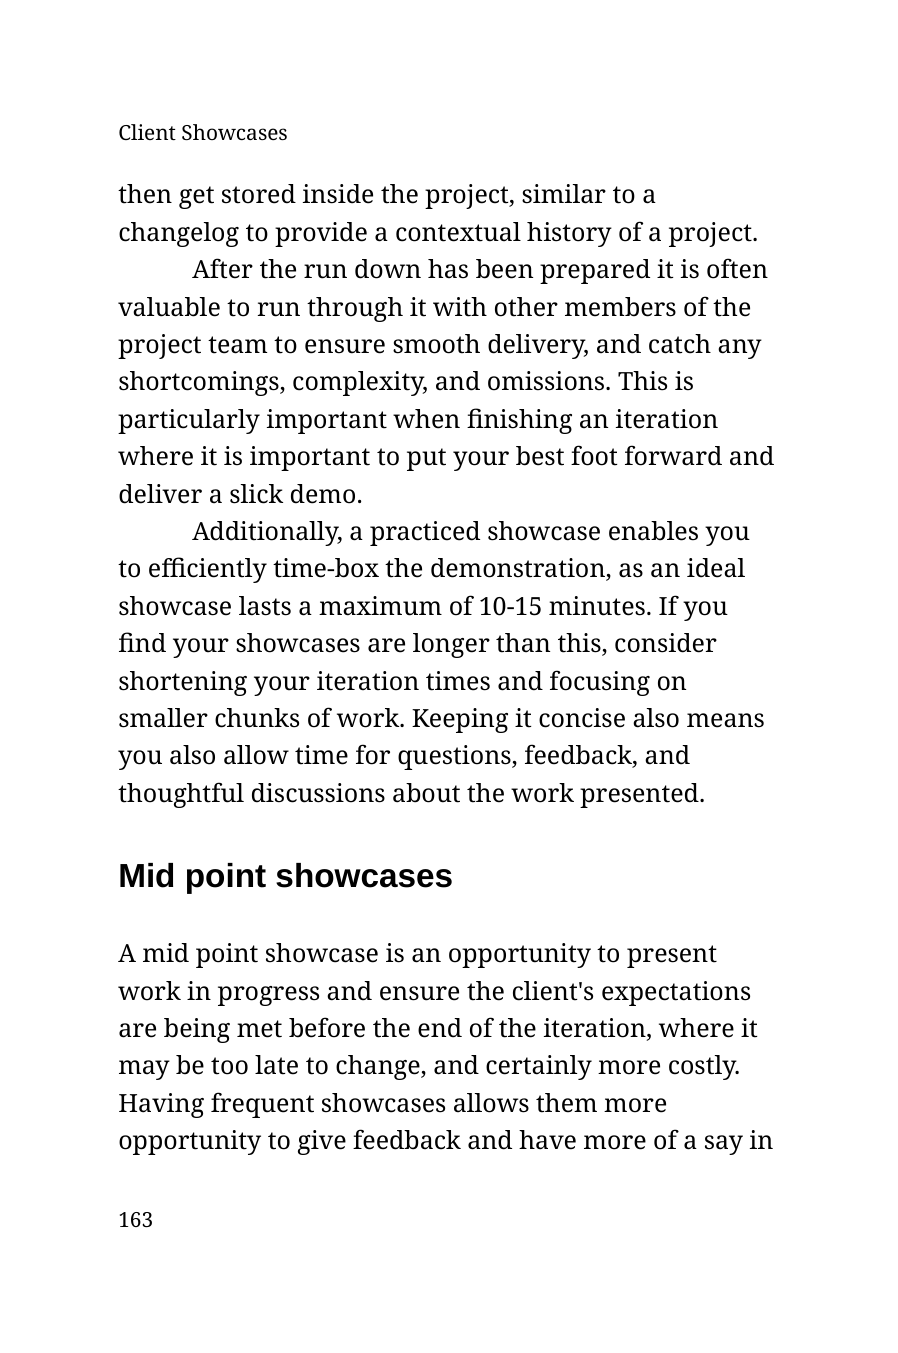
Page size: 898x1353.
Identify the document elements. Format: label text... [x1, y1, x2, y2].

subtitle Mid point showcases [118, 856, 779, 894]
text After the run down has been prepared it is often valuable to run through it with other members of the project team to ensure smooth delivery, and catch any shortcomings, complexity, and omissions. This is particularly important when finishing an iteration where it is important to put your best foot forward and deliver a slick demo. [118, 252, 779, 510]
text then get stored inside the project, similar to a changelog to provide a contextual history of a project. [118, 177, 779, 248]
text Additionally, a practiced showcase enables you to efficiently time-box the demonstration, as an ideal showcase lasts a maximum of 10-15 minutes. If you find your showcases are longer than this, consider shortening your iteration times and focusing on smaller chunks of work. Keeping it concise also means you also allow time for questions, feedback, and thoughtful discussions about the work presented. [118, 514, 779, 809]
text A mid point showcase is an opportunity to present work in progress and ensure the client's expectations are being met before the end of the iteration, where it may be too late to change, and certainly more costly. Having frequent showcases allows them more opportunity to give feedback and have more of a say in [118, 936, 779, 1157]
